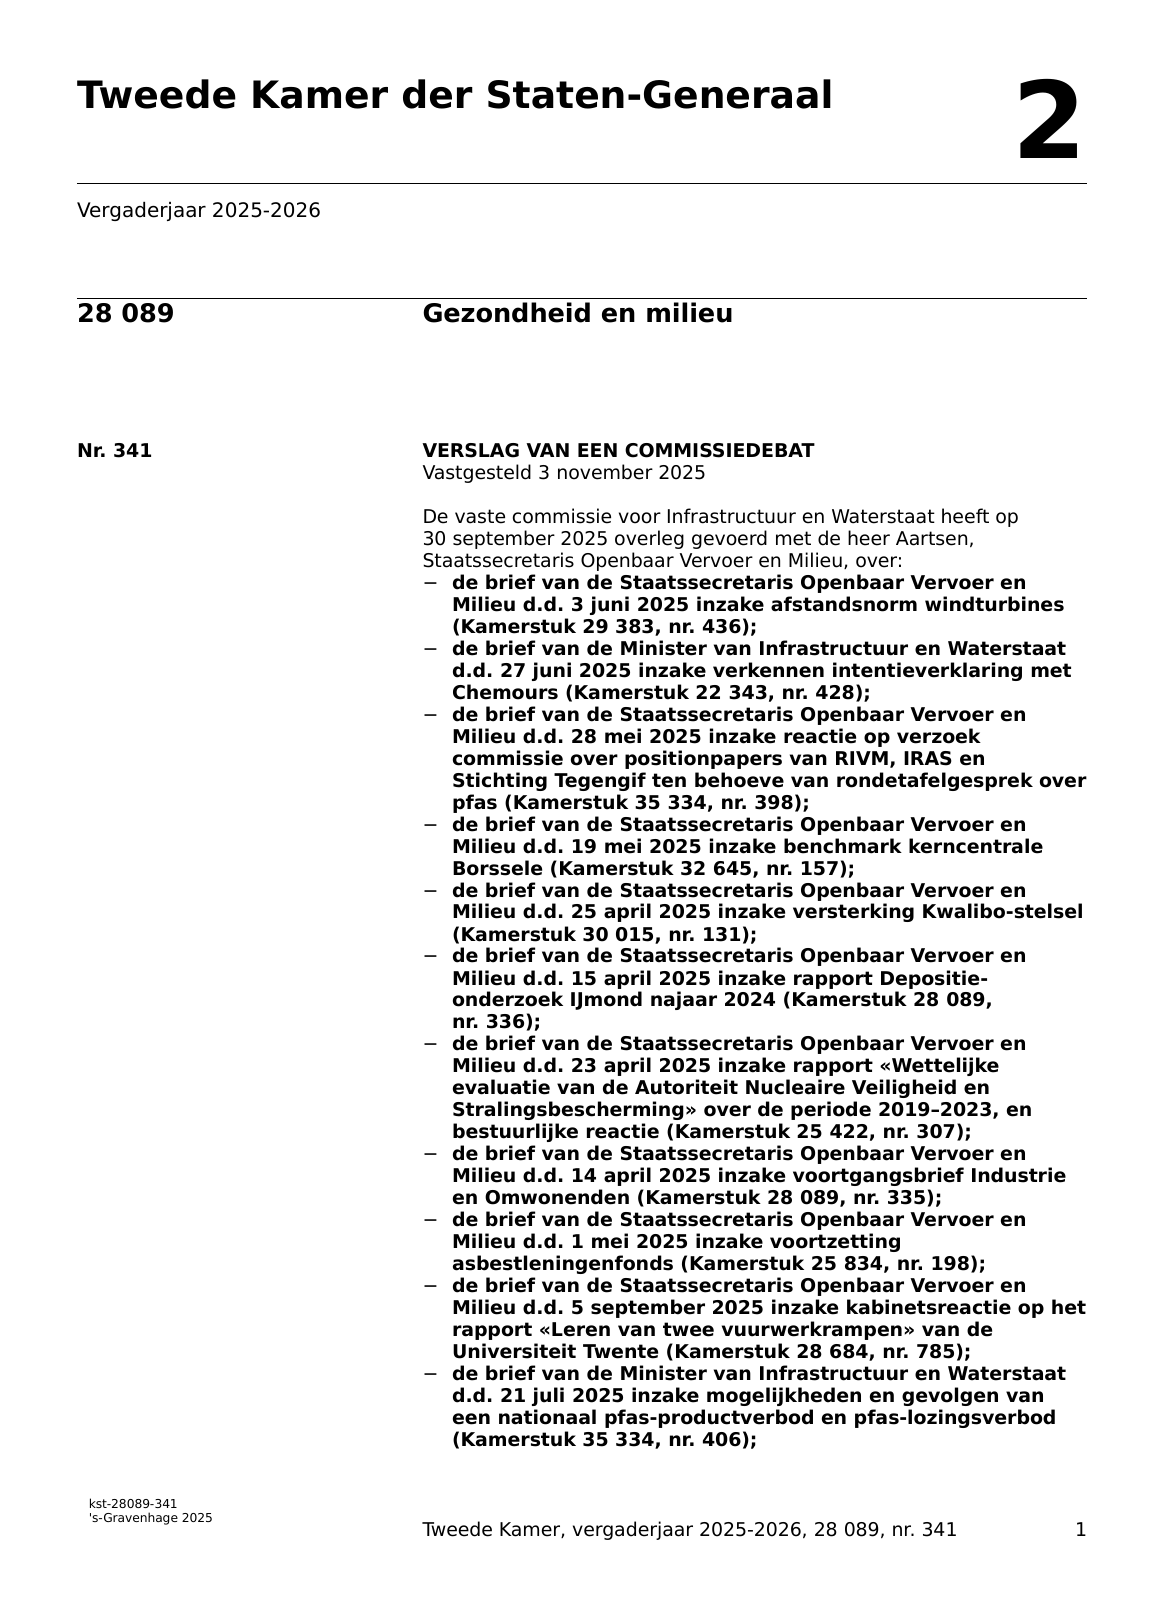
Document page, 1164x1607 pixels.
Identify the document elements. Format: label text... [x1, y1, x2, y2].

text − de brief van de Staatssecretaris Openbaar Vervoer en Milieu d.d. 25 april 2025 inzake versterking Kwalibo-stelsel (Kamerstuk 30 015, nr. 131); [422, 879, 1087, 945]
text − de brief van de Staatssecretaris Openbaar Vervoer en Milieu d.d. 28 mei 2025 inzake reactie op verzoek commissie over positionpapers van RIVM, IRAS en Stichting Tegengif ten behoeve van rondetafelgesprek over pfas (Kamerstuk 35 334, nr. 398); [422, 704, 1087, 813]
text De vaste commissie voor Infrastructuur en Waterstaat heeft op 30 september 2025 overleg gevoerd met de heer Aartsen, Staatssecretaris Openbaar Vervoer en Milieu, over: [422, 506, 1087, 572]
text Vastgesteld 3 november 2025 [422, 462, 1087, 484]
subtitle Nr. 341 VERSLAG VAN EEN COMMISSIEDEBAT [77, 440, 1087, 462]
text − de brief van de Staatssecretaris Openbaar Vervoer en Milieu d.d. 19 mei 2025 inzake benchmark kerncentrale Borssele (Kamerstuk 32 645, nr. 157); [422, 813, 1087, 879]
text − de brief van de Staatssecretaris Openbaar Vervoer en Milieu d.d. 23 april 2025 inzake rapport «Wettelijke evaluatie van de Autoriteit Nucleaire Veiligheid en Stralingsbescherming» over de periode 2019–2023, en bestuurlijke reactie (Kamerstuk 25 422, nr. 307); [422, 1033, 1087, 1143]
table_header Tweede Kamer der Staten-Generaal [77, 59, 886, 183]
text − de brief van de Minister van Infrastructuur en Waterstaat d.d. 27 juni 2025 inzake verkennen intentieverklaring met Chemours (Kamerstuk 22 343, nr. 428); [422, 638, 1087, 704]
table_header 2 [886, 59, 1087, 183]
table_cell Vergaderjaar 2025-2026 [77, 184, 1087, 298]
text − de brief van de Staatssecretaris Openbaar Vervoer en Milieu d.d. 5 september 2025 inzake kabinetsreactie op het rapport «Leren van twee vuurwerkrampen» van de Universiteit Twente (Kamerstuk 28 684, nr. 785); [422, 1275, 1087, 1363]
text kst-28089-341 [88, 1497, 323, 1511]
text − de brief van de Staatssecretaris Openbaar Vervoer en Milieu d.d. 15 april 2025 inzake rapport Depositie-onderzoek IJmond najaar 2024 (Kamerstuk 28 089, nr. 336); [422, 945, 1087, 1033]
text − de brief van de Staatssecretaris Openbaar Vervoer en Milieu d.d. 3 juni 2025 inzake afstandsnorm windturbines (Kamerstuk 29 383, nr. 436); [422, 572, 1087, 638]
text 's-Gravenhage 2025 [88, 1511, 323, 1525]
text − de brief van de Staatssecretaris Openbaar Vervoer en Milieu d.d. 1 mei 2025 inzake voortzetting asbestleningenfonds (Kamerstuk 25 834, nr. 198); [422, 1209, 1087, 1275]
text − de brief van de Minister van Infrastructuur en Waterstaat d.d. 21 juli 2025 inzake mogelijkheden en gevolgen van een nationaal pfas-productverbod en pfas-lozingsverbod (Kamerstuk 35 334, nr. 406); [422, 1363, 1087, 1451]
subtitle 28 089 Gezondheid en milieu [77, 299, 1087, 329]
text − de brief van de Staatssecretaris Openbaar Vervoer en Milieu d.d. 14 april 2025 inzake voortgangsbrief Industrie en Omwonenden (Kamerstuk 28 089, nr. 335); [422, 1143, 1087, 1209]
